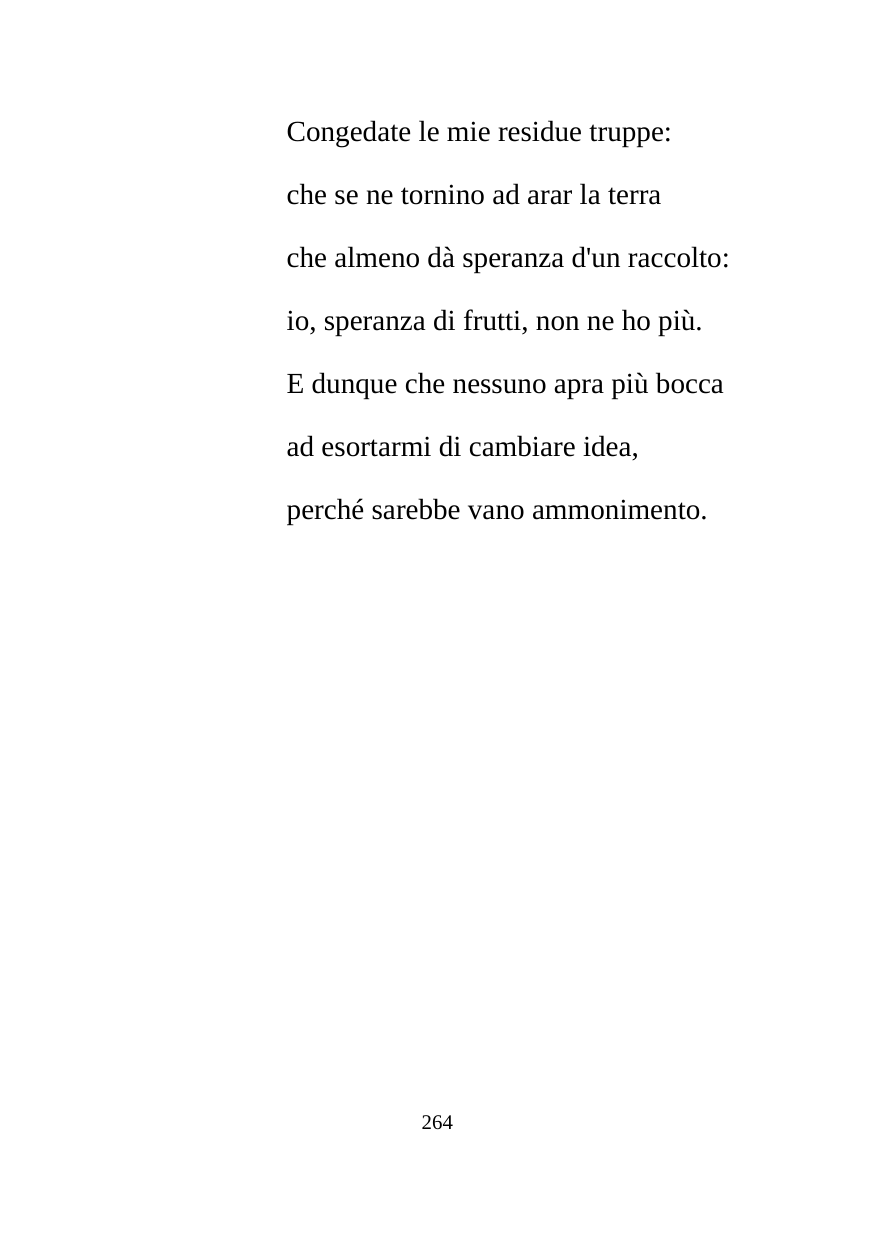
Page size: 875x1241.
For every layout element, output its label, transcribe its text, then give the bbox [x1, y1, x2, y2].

table_cell Congedate le mie residue truppe: che se ne tornino ad arar la terra che almeno dà speranza d'un raccolto: io, speranza di frutti, non ne ho più. E dunque che nessuno apra più bocca ad esortarmi di cambiare idea, perché sarebbe vano ammonimento. [279, 106, 768, 626]
table_cell [106, 106, 279, 626]
